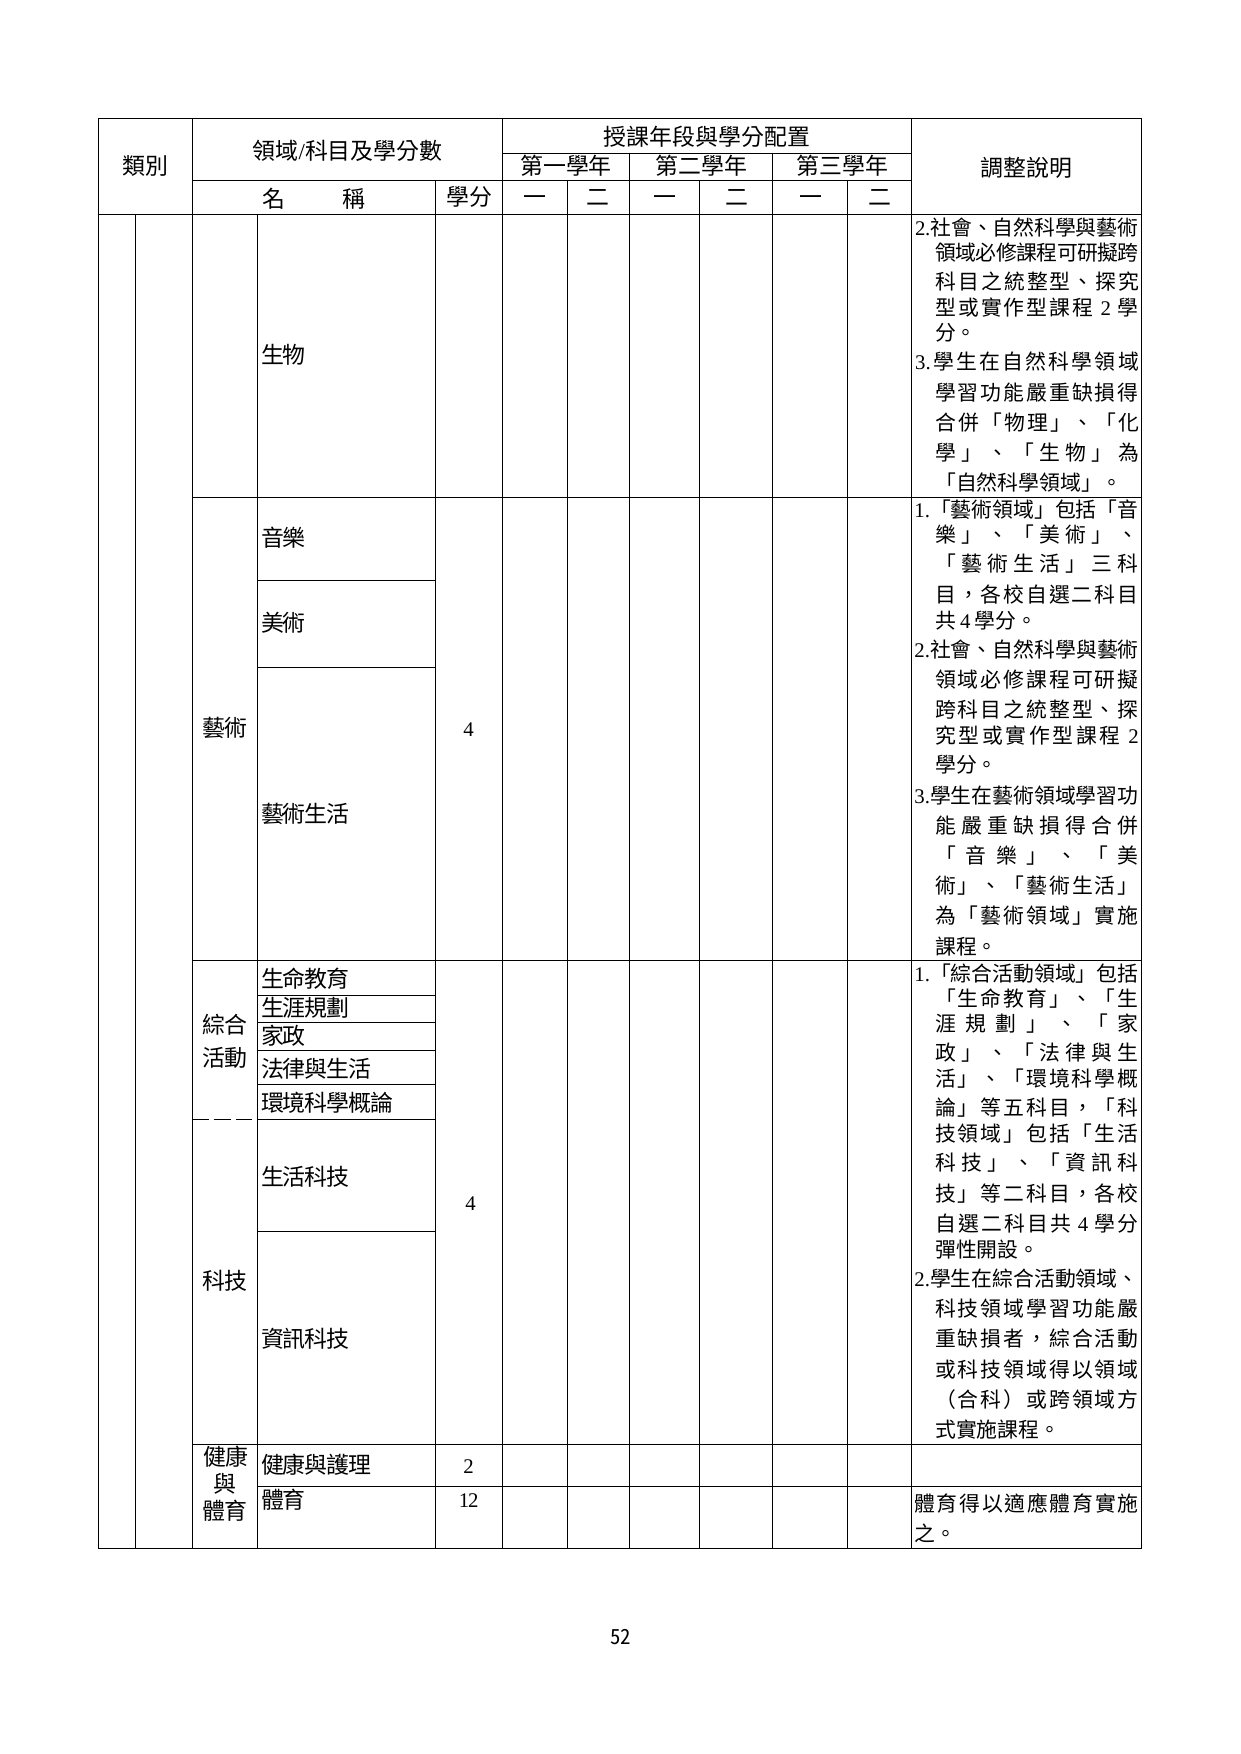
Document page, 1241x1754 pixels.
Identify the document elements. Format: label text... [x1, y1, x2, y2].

table_cell [630, 961, 699, 1443]
table_header 類別 [99, 119, 192, 214]
table_cell [568, 961, 629, 1443]
table_cell 生活科技 [258, 1120, 435, 1231]
table_cell 健康與 體育 [193, 1445, 257, 1547]
table_cell 環境科學概論 [258, 1085, 435, 1118]
table_cell [568, 1487, 629, 1547]
table_header 調整說明 [912, 119, 1141, 214]
table_cell 二 [848, 181, 911, 214]
table_cell 2.社會、自然科學與藝術領域必修課程可研擬跨科目之統整型、探究型或實作型課程2學分。 3.學生在自然科學領域學習功能嚴重缺損得合併「物理」、「化學」、「生物」為「自然科學領域」。 [912, 215, 1141, 497]
table_cell 健康與護理 [258, 1445, 435, 1486]
table_cell 家政 [258, 1023, 435, 1050]
table_cell [503, 1445, 567, 1486]
table_cell [193, 215, 257, 497]
table_cell 一 [503, 181, 567, 214]
table_cell [700, 1445, 772, 1486]
table_cell 體育得以適應體育實施之。 [912, 1487, 1141, 1547]
table_cell 二 [700, 181, 772, 214]
table_cell [700, 215, 772, 497]
table_cell 1.「藝術領域」包括「音樂」、「美術」、「藝術生活」三科目，各校自選二科目共4學分。 2.社會、自然科學與藝術領域必修課程可研擬跨科目之統整型、探究型或實作型課程2學分。 3.學生在藝術領域學習功能嚴重缺損得合併「音樂」、「美術」、「藝術生活」為「藝術領域」實施課程。 [912, 498, 1141, 960]
table_cell [503, 215, 567, 497]
table_cell [630, 1487, 699, 1547]
table_cell 資訊科技 [258, 1232, 435, 1443]
table_cell 二 [568, 181, 629, 214]
table_cell 1.「綜合活動領域」包括「生命教育」、「生涯規劃」、「家政」、「法律與生活」、「環境科學概論」等五科目，「科技領域」包括「生活科技」、「資訊科技」等二科目，各校自選二科目共4學分彈性開設。 2.學生在綜合活動領域、科技領域學習功能嚴重缺損者，綜合活動或科技領域得以領域（合科）或跨領域方式實施課程。 [912, 961, 1141, 1443]
table_cell [99, 215, 135, 1547]
table_cell [912, 1445, 1141, 1486]
table_cell [848, 1445, 911, 1486]
table_cell [700, 961, 772, 1443]
table_cell [436, 215, 502, 497]
table_cell [568, 215, 629, 497]
table_cell [630, 1445, 699, 1486]
table_cell 生物 [258, 215, 435, 497]
table_cell 科技 [193, 1119, 257, 1443]
table_cell 第一學年 [503, 154, 629, 180]
table_cell 藝術 [193, 498, 257, 960]
table_cell 一 [773, 181, 847, 214]
table_cell 生涯規劃 [258, 996, 435, 1022]
table_cell 法律與生活 [258, 1051, 435, 1084]
table_cell [568, 1445, 629, 1486]
table_cell [568, 498, 629, 960]
table_cell 12 [436, 1487, 502, 1547]
table_cell [700, 1487, 772, 1547]
table_cell 第三學年 [773, 154, 911, 180]
table_cell 4 [436, 498, 502, 960]
table_cell [773, 1487, 847, 1547]
table_cell [136, 215, 192, 1547]
table_cell 名 稱 [193, 181, 435, 214]
table_cell [773, 961, 847, 1443]
table_cell [848, 498, 911, 960]
table_cell 美術 [258, 581, 435, 667]
table_cell [773, 1445, 847, 1486]
table_cell [848, 1487, 911, 1547]
table_cell 綜合 活動 [193, 961, 257, 1118]
table_cell [630, 498, 699, 960]
table_cell [848, 961, 911, 1443]
table_cell [503, 1487, 567, 1547]
table_header 授課年段與學分配置 [503, 119, 911, 152]
table_cell [700, 498, 772, 960]
table_cell [503, 961, 567, 1443]
table_cell [848, 215, 911, 497]
table_header 領域/科目及學分數 [193, 119, 502, 180]
table_cell 音樂 [258, 498, 435, 580]
table_cell 2 [436, 1445, 502, 1486]
table_cell 第二學年 [630, 154, 772, 180]
table_cell 生命教育 [258, 961, 435, 994]
table_cell [630, 215, 699, 497]
table_cell [503, 498, 567, 960]
table_cell [773, 215, 847, 497]
table_cell 藝術生活 [258, 668, 435, 960]
table_cell [773, 498, 847, 960]
table_cell 4 [436, 961, 502, 1443]
table_cell 體育 [258, 1487, 435, 1547]
table_cell 一 [630, 181, 699, 214]
table_cell 學分 [436, 181, 502, 214]
